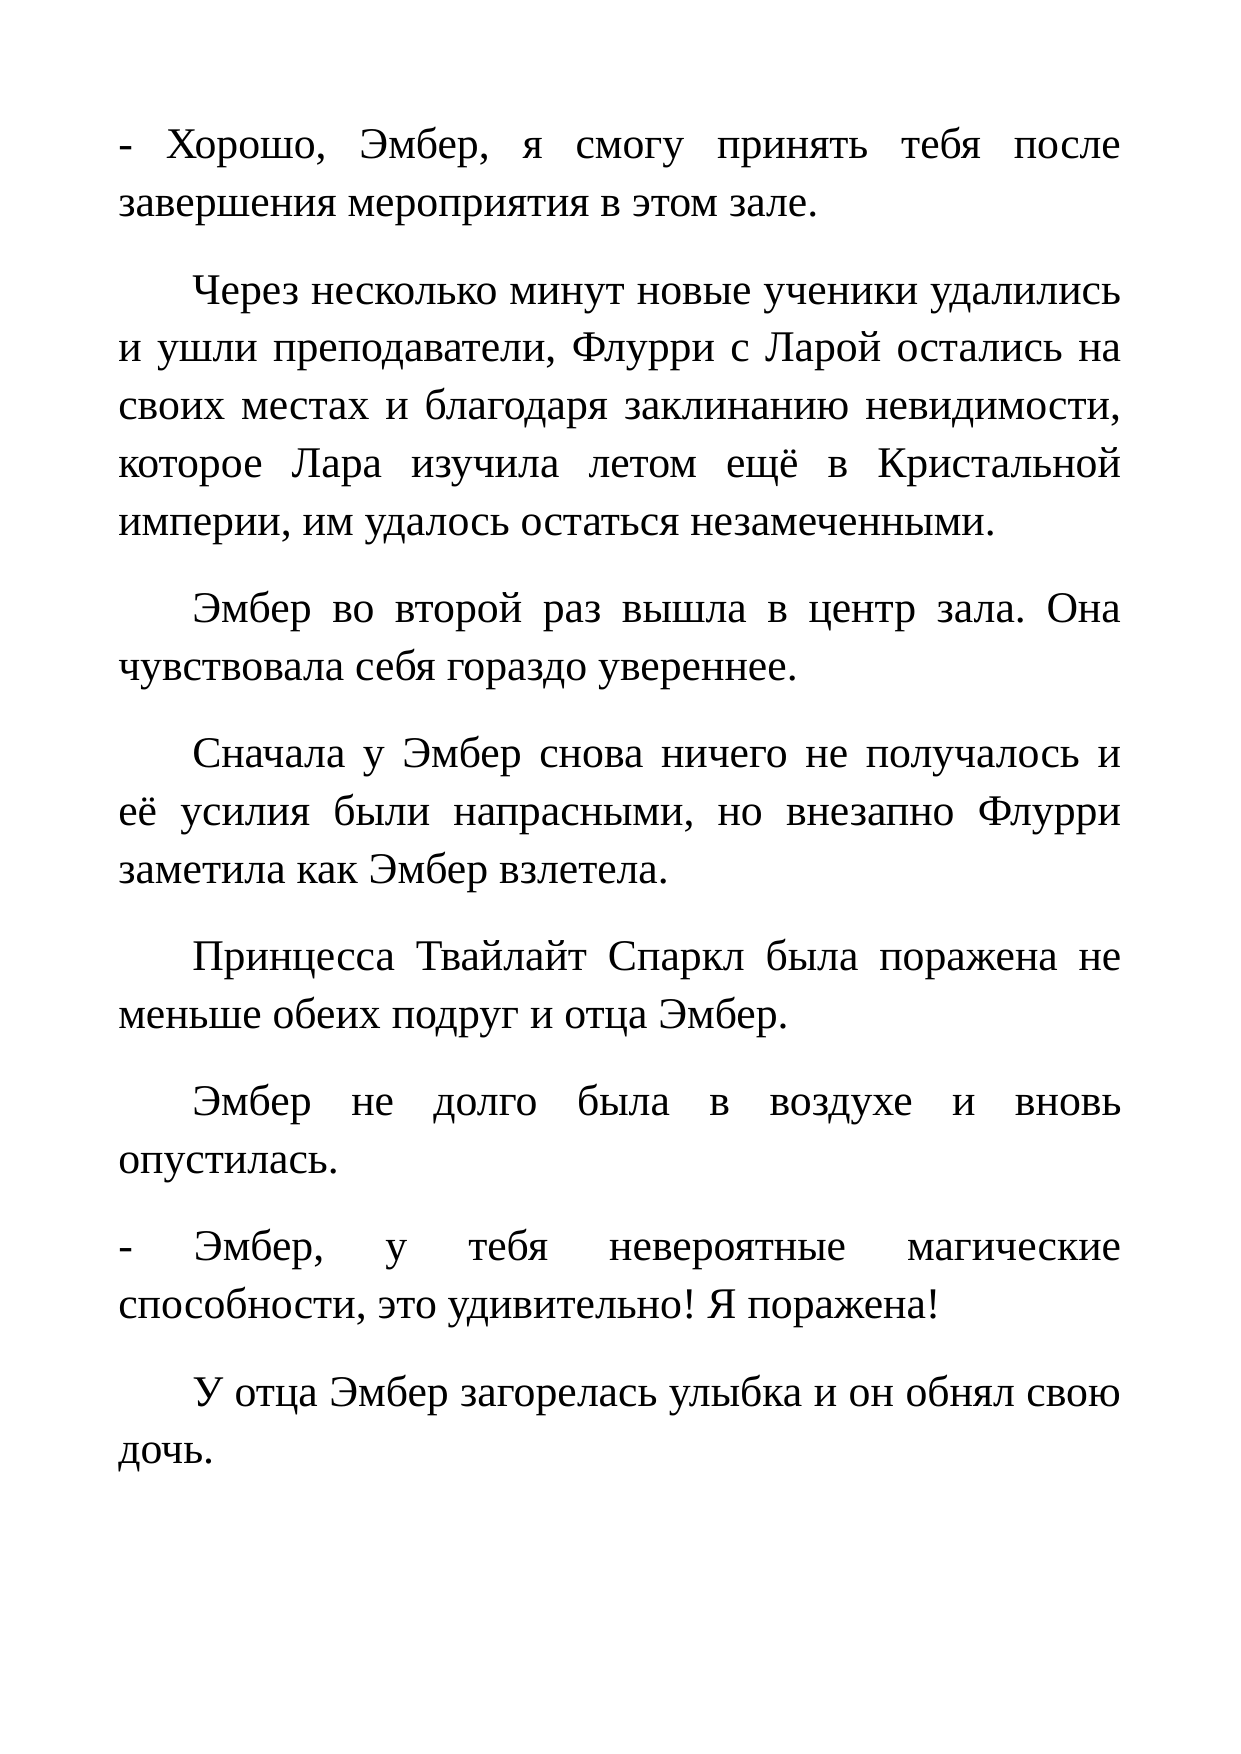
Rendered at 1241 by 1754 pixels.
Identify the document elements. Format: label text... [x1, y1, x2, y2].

text Принцесса Твайлайт Спаркл была поражена не меньше обеих подруг и отца Эмбер. [118, 930, 1122, 1038]
text Сначала у Эмбер снова ничего не получалось и её усилия были напрасными, но внезапно Флурри заметила как Эмбер взлетела. [118, 727, 1122, 893]
text Через несколько минут новые ученики удалились и ушли преподаватели, Флурри с Ларой остались на своих местах и благодаря заклинанию невидимости, которое Лара изучила летом ещё в Кристальной империи, им удалось остаться незамеченными. [118, 263, 1122, 545]
text - Хорошо, Эмбер, я смогу принять тебя после завершения мероприятия в этом зале. [118, 118, 1122, 226]
text У отца Эмбер загорелась улыбка и он обнял свою дочь. [118, 1365, 1122, 1473]
text Эмбер во второй раз вышла в центр зала. Она чувствовала себя гораздо увереннее. [118, 582, 1122, 690]
text - Эмбер, у тебя невероятные магические способности, это удивительно! Я поражена! [118, 1220, 1122, 1328]
text Эмбер не долго была в воздухе и вновь опустилась. [118, 1075, 1122, 1183]
